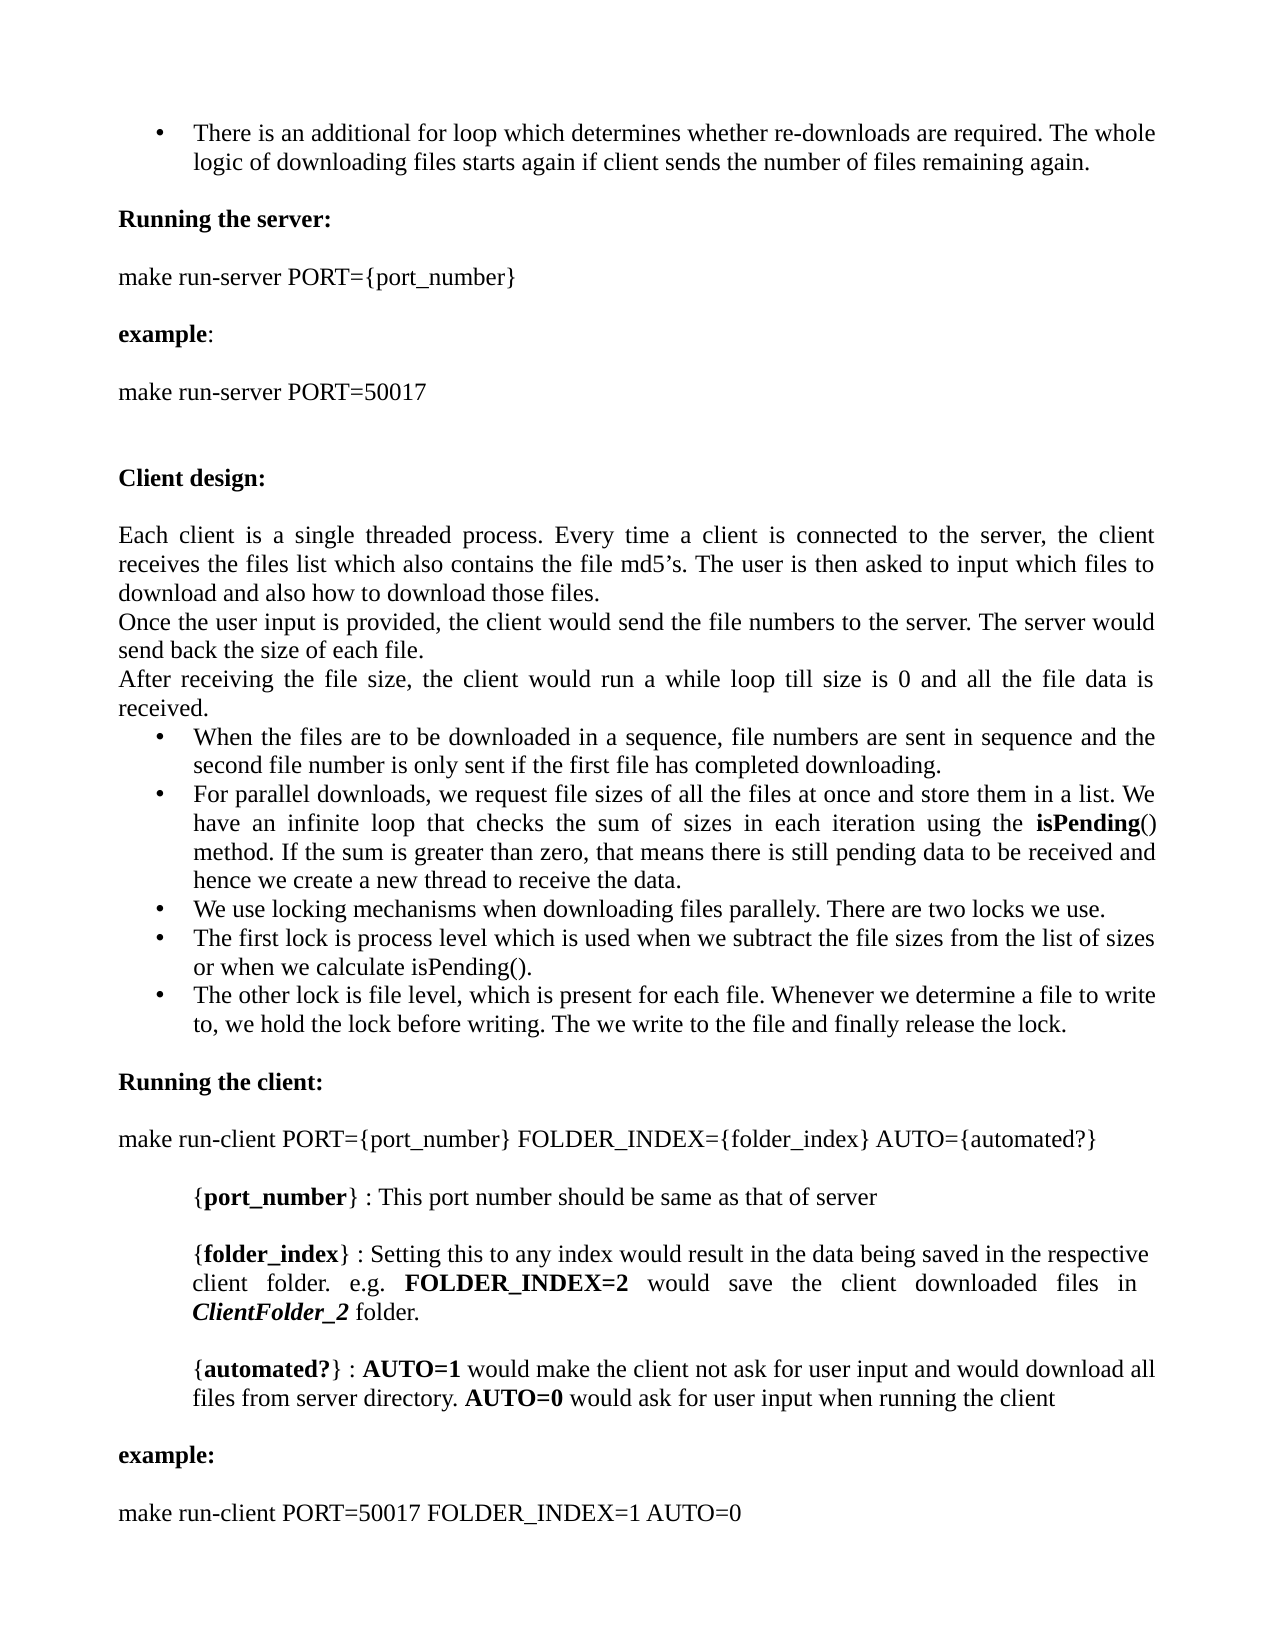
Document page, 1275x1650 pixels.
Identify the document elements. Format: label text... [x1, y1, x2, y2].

text make run-client PORT={port_number} FOLDER_INDEX={folder_index} AUTO={automated?} [118, 1124, 1157, 1153]
text Running the client: [118, 1067, 1157, 1096]
text make run-server PORT=50017 [118, 377, 1157, 406]
list When the files are to be downloaded in a sequence, file numbers are sent in sequence and the second file number is only sent if the first file has completed downloading. [156, 722, 1157, 779]
text {automated?} : AUTO=1 would make the client not ask for user input and would download all files from server directory. AUTO=0 would ask for user input when running the client [118, 1354, 1157, 1412]
text example: [118, 1441, 1157, 1469]
text After receiving the file size, the client would run a while loop till size is 0 and all the file data is received. [118, 664, 1157, 722]
text example: [118, 319, 1157, 348]
text make run-client PORT=50017 FOLDER_INDEX=1 AUTO=0 [118, 1498, 1157, 1527]
list There is an additional for loop which determines whether re-downloads are required. The whole logic of downloading files starts again if client sends the number of files remaining again. [156, 118, 1157, 176]
text {folder_index} : Setting this to any index would result in the data being saved in the respective client folder. e.g. FOLDER_INDEX=2 would save the client downloaded files in ClientFolder_2 folder. [118, 1239, 1157, 1326]
text make run-server PORT={port_number} [118, 262, 1157, 291]
list The other lock is file level, which is present for each file. Whenever we determine a file to write to, we hold the lock before writing. The we write to the file and finally release the lock. [156, 981, 1157, 1038]
text Each client is a single threaded process. Every time a client is connected to the server, the client receives the files list which also contains the file md5’s. The user is then asked to input which files to download and also how to download those files. [118, 521, 1157, 607]
list We use locking mechanisms when downloading files parallely. There are two locks we use. [156, 894, 1157, 923]
text Once the user input is provided, the client would send the file numbers to the server. The server would send back the size of each file. [118, 607, 1157, 664]
text {port_number} : This port number should be same as that of server [118, 1182, 1157, 1211]
text Running the server: [118, 204, 1157, 233]
list For parallel downloads, we request file sizes of all the files at once and store them in a list. We have an infinite loop that checks the sum of sizes in each iteration using the isPending() method. If the sum is greater than zero, that means there is still pending data to be received and hence we create a new thread to receive the data. [156, 779, 1157, 894]
text Client design: [118, 463, 1157, 492]
list The first lock is process level which is used when we subtract the file sizes from the list of sizes or when we calculate isPending(). [156, 923, 1157, 981]
